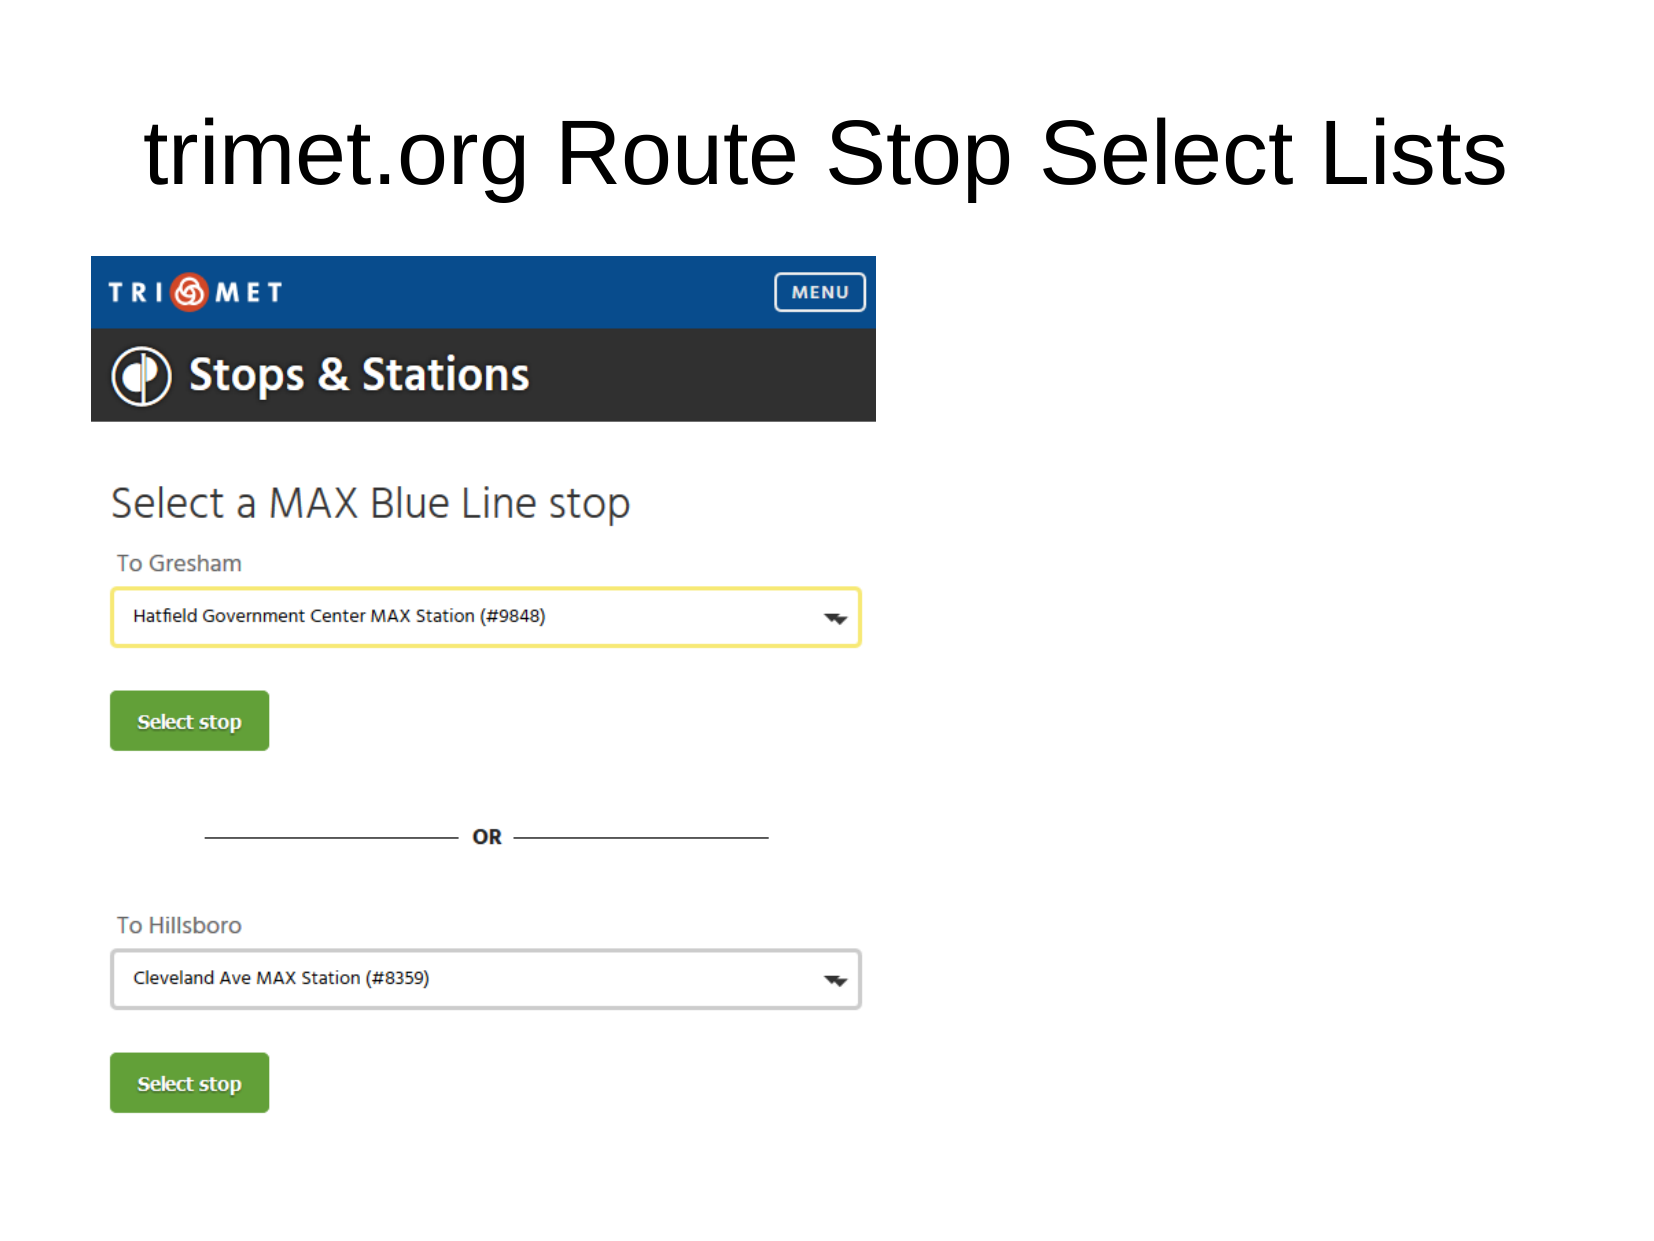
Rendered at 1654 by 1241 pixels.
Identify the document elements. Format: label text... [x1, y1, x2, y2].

picture [91, 256, 876, 1157]
title trimet.org Route Stop Select Lists [82, 49, 1571, 257]
